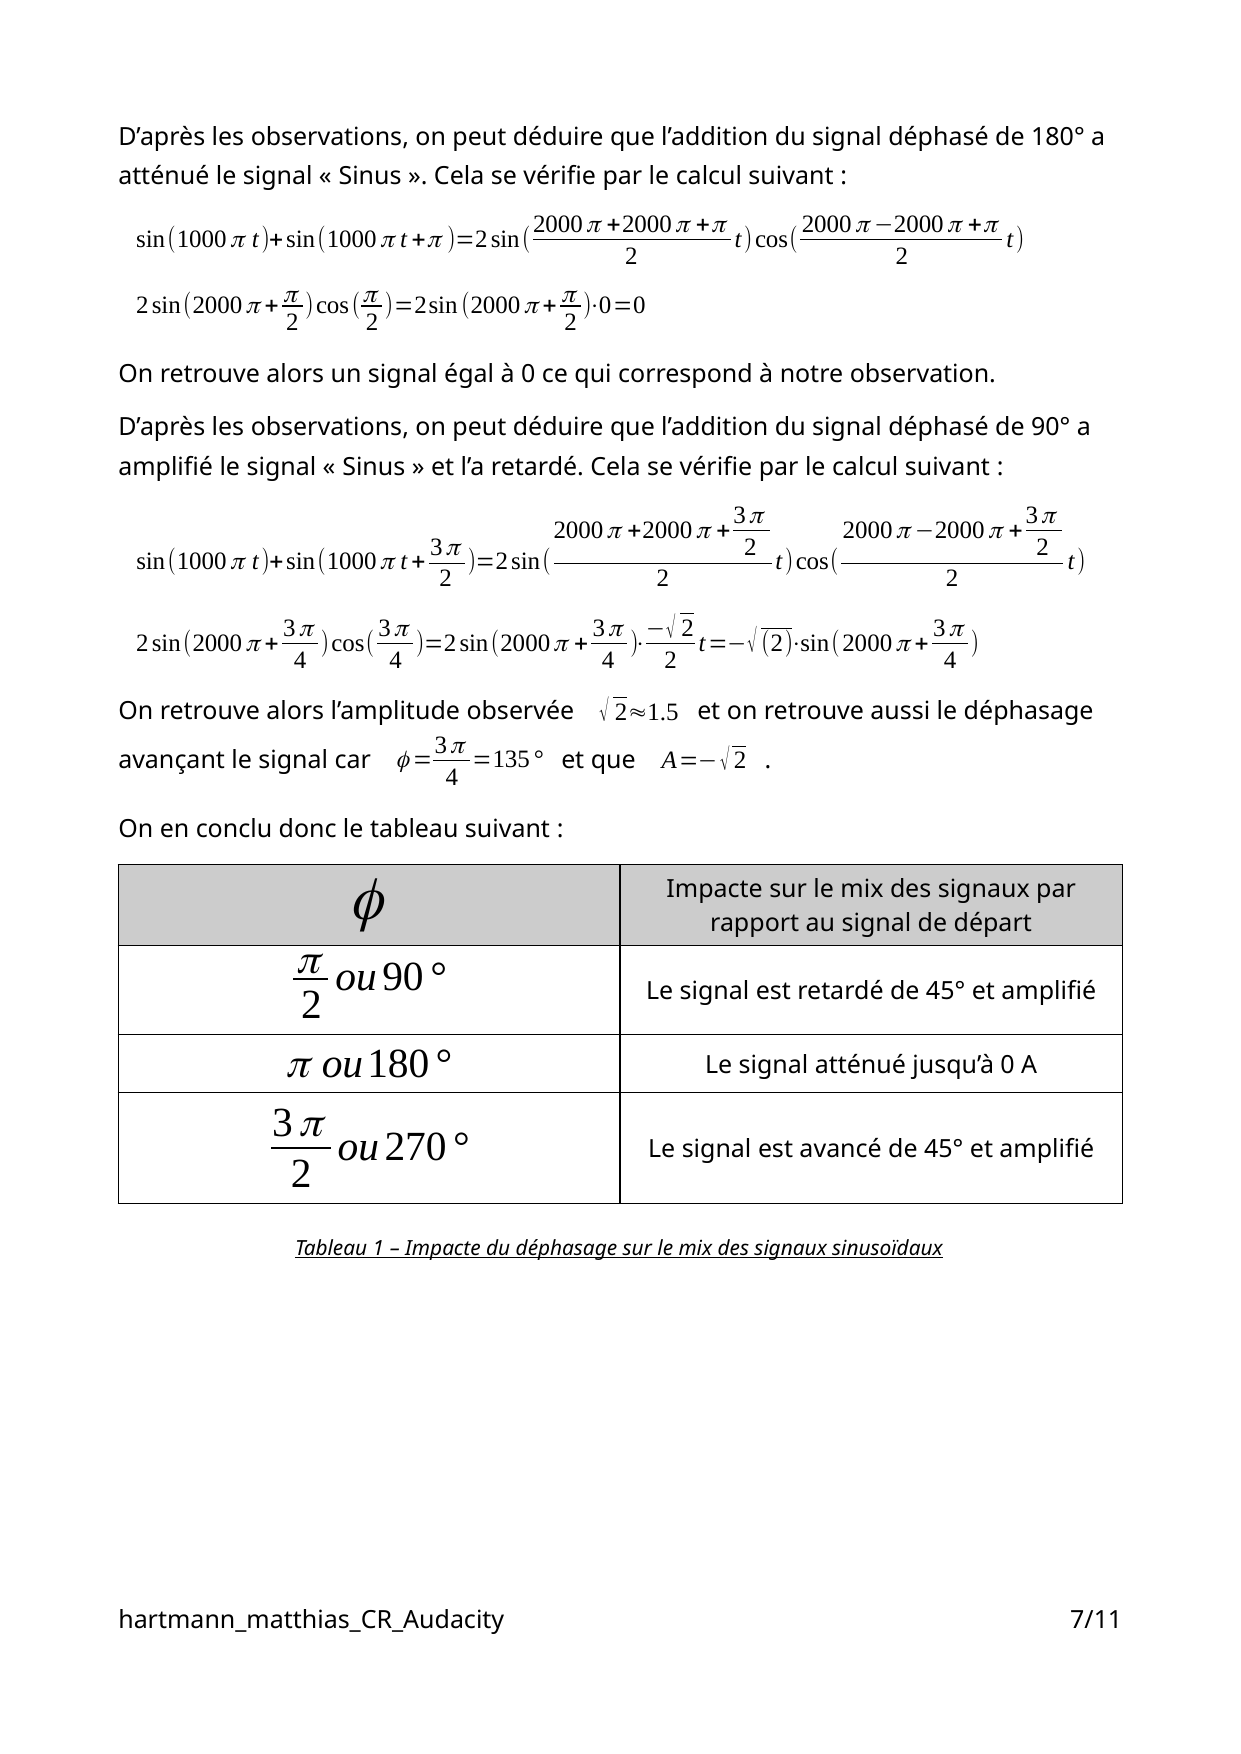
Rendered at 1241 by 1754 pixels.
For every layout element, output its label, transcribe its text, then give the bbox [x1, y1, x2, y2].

text On en conclu donc le tableau suivant : [118, 811, 1122, 844]
table_cell [119, 1035, 619, 1092]
table_cell [119, 946, 619, 1034]
table_header [119, 865, 619, 945]
text D’après les observations, on peut déduire que l’addition du signal déphasé de 90° a amplifié le signal « Sinus » et l’a retardé. Cela se vérifie par le calcul suivant : [118, 409, 1122, 482]
table_cell Le signal est retardé de 45° et amplifié [621, 946, 1122, 1034]
text On retrouve alors un signal égal à 0 ce qui correspond à notre observation. [118, 355, 1122, 389]
table_cell Le signal atténué jusqu’à 0 A [621, 1035, 1122, 1092]
table_cell [119, 1093, 619, 1203]
text D’après les observations, on peut déduire que l’addition du signal déphasé de 180° a atténué le signal « Sinus ». Cela se vérifie par le calcul suivant : [118, 118, 1122, 191]
table_cell Le signal est avancé de 45° et amplifié [621, 1093, 1122, 1203]
text Tableau 1 – Impacte du déphasage sur le mix des signaux sinusoïdaux [118, 1233, 1122, 1261]
table_header Impacte sur le mix des signaux par rapport au signal de départ [621, 865, 1122, 945]
text On retrouve alors l’amplitude observée et on retrouve aussi le déphasage avançant le signal car et que . [118, 693, 1122, 791]
